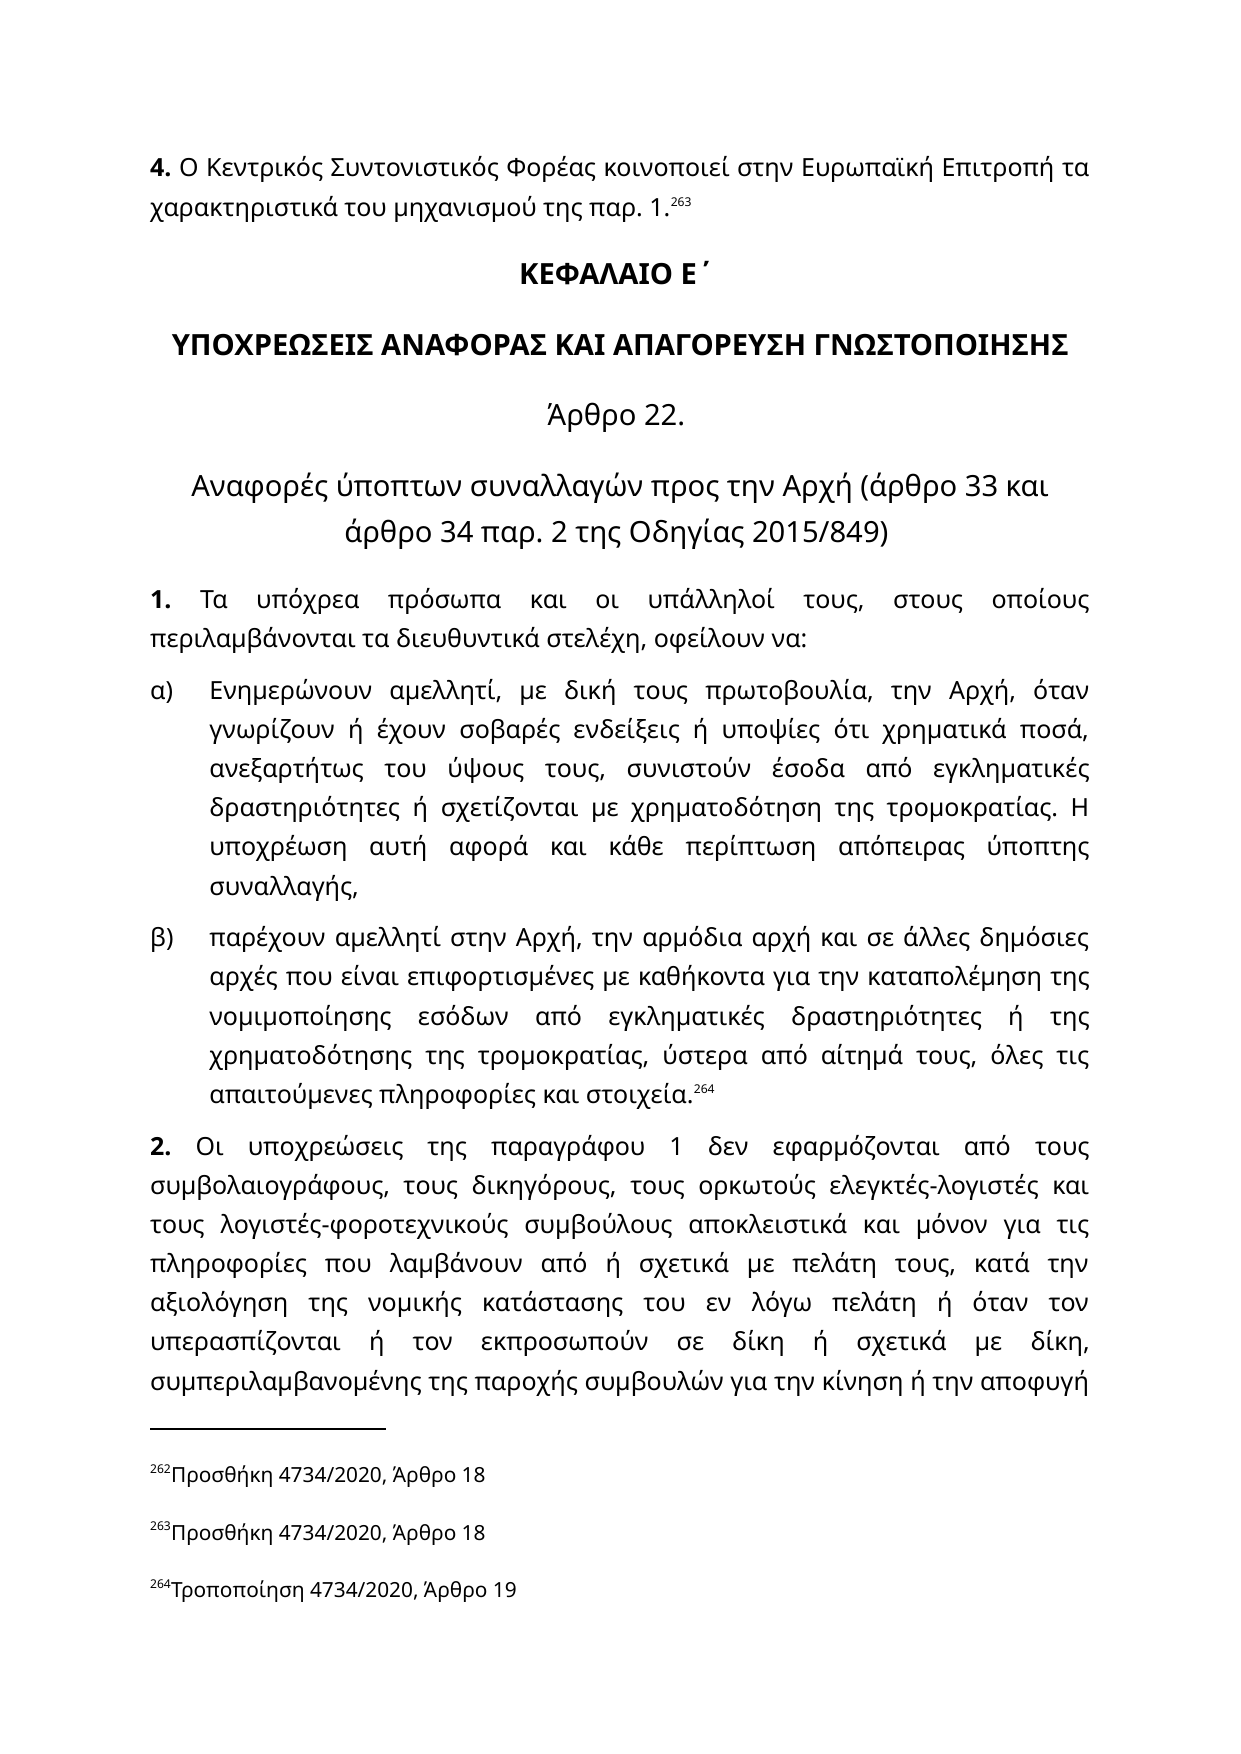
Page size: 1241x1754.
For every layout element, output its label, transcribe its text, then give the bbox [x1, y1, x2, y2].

subtitle Άρθρο 22. [150, 394, 1090, 434]
text 1. Τα υπόχρεα πρόσωπα και οι υπάλληλοί τους, στους οποίους περιλαμβάνονται τα διευθυντικά στελέχη, οφείλουν να: [150, 581, 1090, 655]
text Προσθήκη 4734/2020, Άρθρο 18 [150, 1460, 1090, 1489]
text Τροποποίηση 4734/2020, Άρθρο 19 [150, 1576, 1090, 1604]
list β) παρέχουν αμελλητί στην Αρχή, την αρμόδια αρχή και σε άλλες δημόσιες αρχές που είναι επιφορτισμένες με καθήκοντα για την καταπολέμηση της νομιμοποίησης εσόδων από εγκληματικές δραστηριότητες ή της χρηματοδότησης της τρομοκρατίας, ύστερα από αίτημά τους, όλες τις απαιτούμενες πληροφορίες και στοιχεία. [150, 920, 1090, 1111]
subtitle Αναφορές ύποπτων συναλλαγών προς την Αρχή (άρθρο 33 και άρθρο 34 παρ. 2 της Οδηγίας 2015/849) [150, 465, 1090, 551]
text 4. Ο Κεντρικός Συντονιστικός Φορέας κοινοποιεί στην Ευρωπαϊκή Επιτροπή τα χαρακτηριστικά του μηχανισμού της παρ. 1. [150, 150, 1090, 223]
text Προσθήκη 4734/2020, Άρθρο 18 [150, 1518, 1090, 1546]
list α) Ενημερώνουν αμελλητί, με δική τους πρωτοβουλία, την Αρχή, όταν γνωρίζουν ή έχουν σοβαρές ενδείξεις ή υποψίες ότι χρηματικά ποσά, ανεξαρτήτως του ύψους τους, συνιστούν έσοδα από εγκληματικές δραστηριότητες ή σχετίζονται με χρηματοδότηση της τρομοκρατίας. Η υποχρέωση αυτή αφορά και κάθε περίπτωση απόπειρας ύποπτης συναλλαγής, [150, 672, 1090, 902]
subtitle ΥΠΟΧΡΕΩΣΕΙΣ ΑΝΑΦΟΡΑΣ ΚΑΙ ΑΠΑΓΟΡΕΥΣΗ ΓΝΩΣΤΟΠΟΙΗΣΗΣ [150, 324, 1090, 364]
text 2. Οι υποχρεώσεις της παραγράφου 1 δεν εφαρμόζονται από τους συμβολαιογράφους, τους δικηγόρους, τους ορκωτούς ελεγκτές-λογιστές και τους λογιστές-φοροτεχνικούς συμβούλους αποκλειστικά και μόνον για τις πληροφορίες που λαμβάνουν από ή σχετικά με πελάτη τους, κατά την αξιολόγηση της νομικής κατάστασης του εν λόγω πελάτη ή όταν τον υπερασπίζονται ή τον εκπροσωπούν σε δίκη ή σχετικά με δίκη, συμπεριλαμβανομένης της παροχής συμβουλών για την κίνηση ή την αποφυγή [150, 1128, 1090, 1397]
subtitle ΚΕΦΑΛΑΙΟ Ε΄ [150, 253, 1090, 293]
